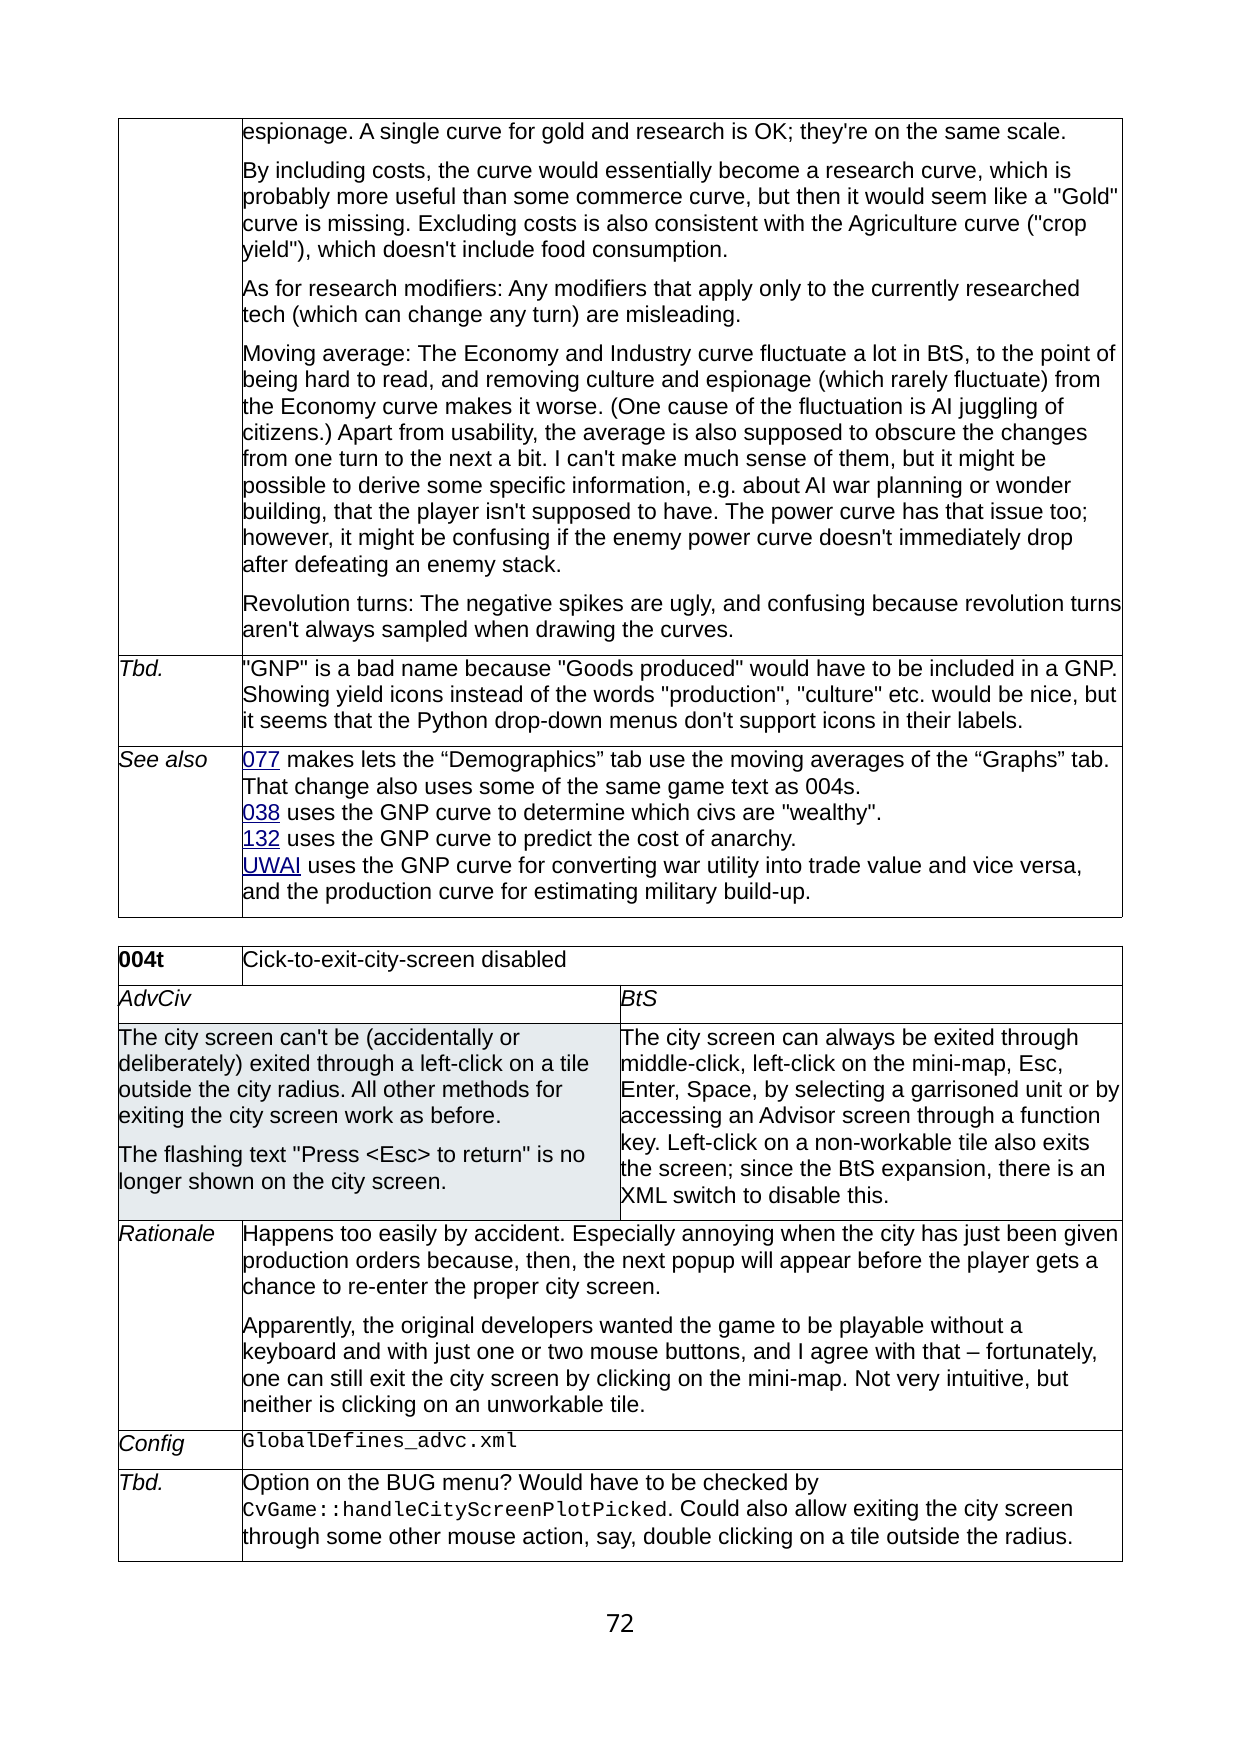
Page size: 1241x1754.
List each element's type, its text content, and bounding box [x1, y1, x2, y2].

table_cell Option on the BUG menu? Would have to be checked by CvGame::handleCityScreenPlotPicked. Could also allow exiting the city screen through some other mouse action, say, double clicking on a tile outside the radius. [243, 1470, 1122, 1561]
table_cell espionage. A single curve for gold and research is OK; they're on the same scale. By including costs, the curve would essentially become a research curve, which is probably more useful than some commerce curve, but then it would seem like a "Gold" curve is missing. Excluding costs is also consistent with the Agriculture curve ("crop yield"), which doesn't include food consumption. As for research modifiers: Any modifiers that apply only to the currently researched tech (which can change any turn) are misleading. Moving average: The Economy and Industry curve fluctuate a lot in BtS, to the point of being hard to read, and removing culture and espionage (which rarely fluctuate) from the Economy curve makes it worse. (One cause of the fluctuation is AI juggling of citizens.) Apart from usability, the average is also supposed to obscure the changes from one turn to the next a bit. I can't make much sense of them, but it might be possible to derive some specific information, e.g. about AI war planning or wonder building, that the player isn't supposed to have. The power curve has that issue too; however, it might be confusing if the enemy power curve doesn't immediately drop after defeating an enemy stack. Revolution turns: The negative spikes are ugly, and confusing because revolution turns aren't always sampled when drawing the curves. [243, 119, 1122, 654]
table_cell [119, 119, 242, 654]
table_cell 077 makes lets the “Demographics” tab use the moving averages of the “Graphs” tab. That change also uses some of the same game text as 004s. 038 uses the GNP curve to determine which civs are "wealthy". 132 uses the GNP curve to predict the cost of anarchy. UWAI uses the GNP curve for converting war utility into trade value and vice versa, and the production curve for estimating military build-up. [243, 747, 1122, 917]
table_cell See also [119, 747, 242, 917]
table_cell GlobalDefines_advc.xml [243, 1431, 1122, 1468]
table_header 004t [119, 947, 242, 984]
table_cell AdvCiv [119, 986, 620, 1023]
table_cell BtS [621, 986, 1122, 1023]
table_cell "GNP" is a bad name because "Goods produced" would have to be included in a GNP. Showing yield icons instead of the words "production", "culture" etc. would be nice, but it seems that the Python drop-down menus don't support icons in their labels. [243, 656, 1122, 746]
table_cell Happens too easily by accident. Especially annoying when the city has just been given production orders because, then, the next popup will appear before the player gets a chance to re-enter the proper city screen. Apparently, the original developers wanted the game to be playable without a keyboard and with just one or two mouse buttons, and I agree with that – fortunately, one can still exit the city screen by clicking on the mini-map. Not very intuitive, but neither is clicking on an unworkable tile. [243, 1221, 1122, 1430]
table_cell Tbd. [119, 1470, 242, 1561]
table_cell The city screen can always be exited through middle-click, left-click on the mini-map, Esc, Enter, Space, by selecting a garrisoned unit or by accessing an Advisor screen through a function key. Left-click on a non-workable tile also exits the screen; since the BtS expansion, there is an XML switch to disable this. [621, 1024, 1122, 1220]
table_cell The city screen can't be (accidentally or deliberately) exited through a left-click on a tile outside the city radius. All other methods for exiting the city screen work as before. The flashing text "Press <Esc> to return" is no longer shown on the city screen. [119, 1024, 620, 1220]
table_cell Tbd. [119, 656, 242, 746]
table_header Cick-to-exit-city-screen disabled [243, 947, 1122, 984]
table_cell Config [119, 1431, 242, 1468]
table_cell Rationale [119, 1221, 242, 1430]
